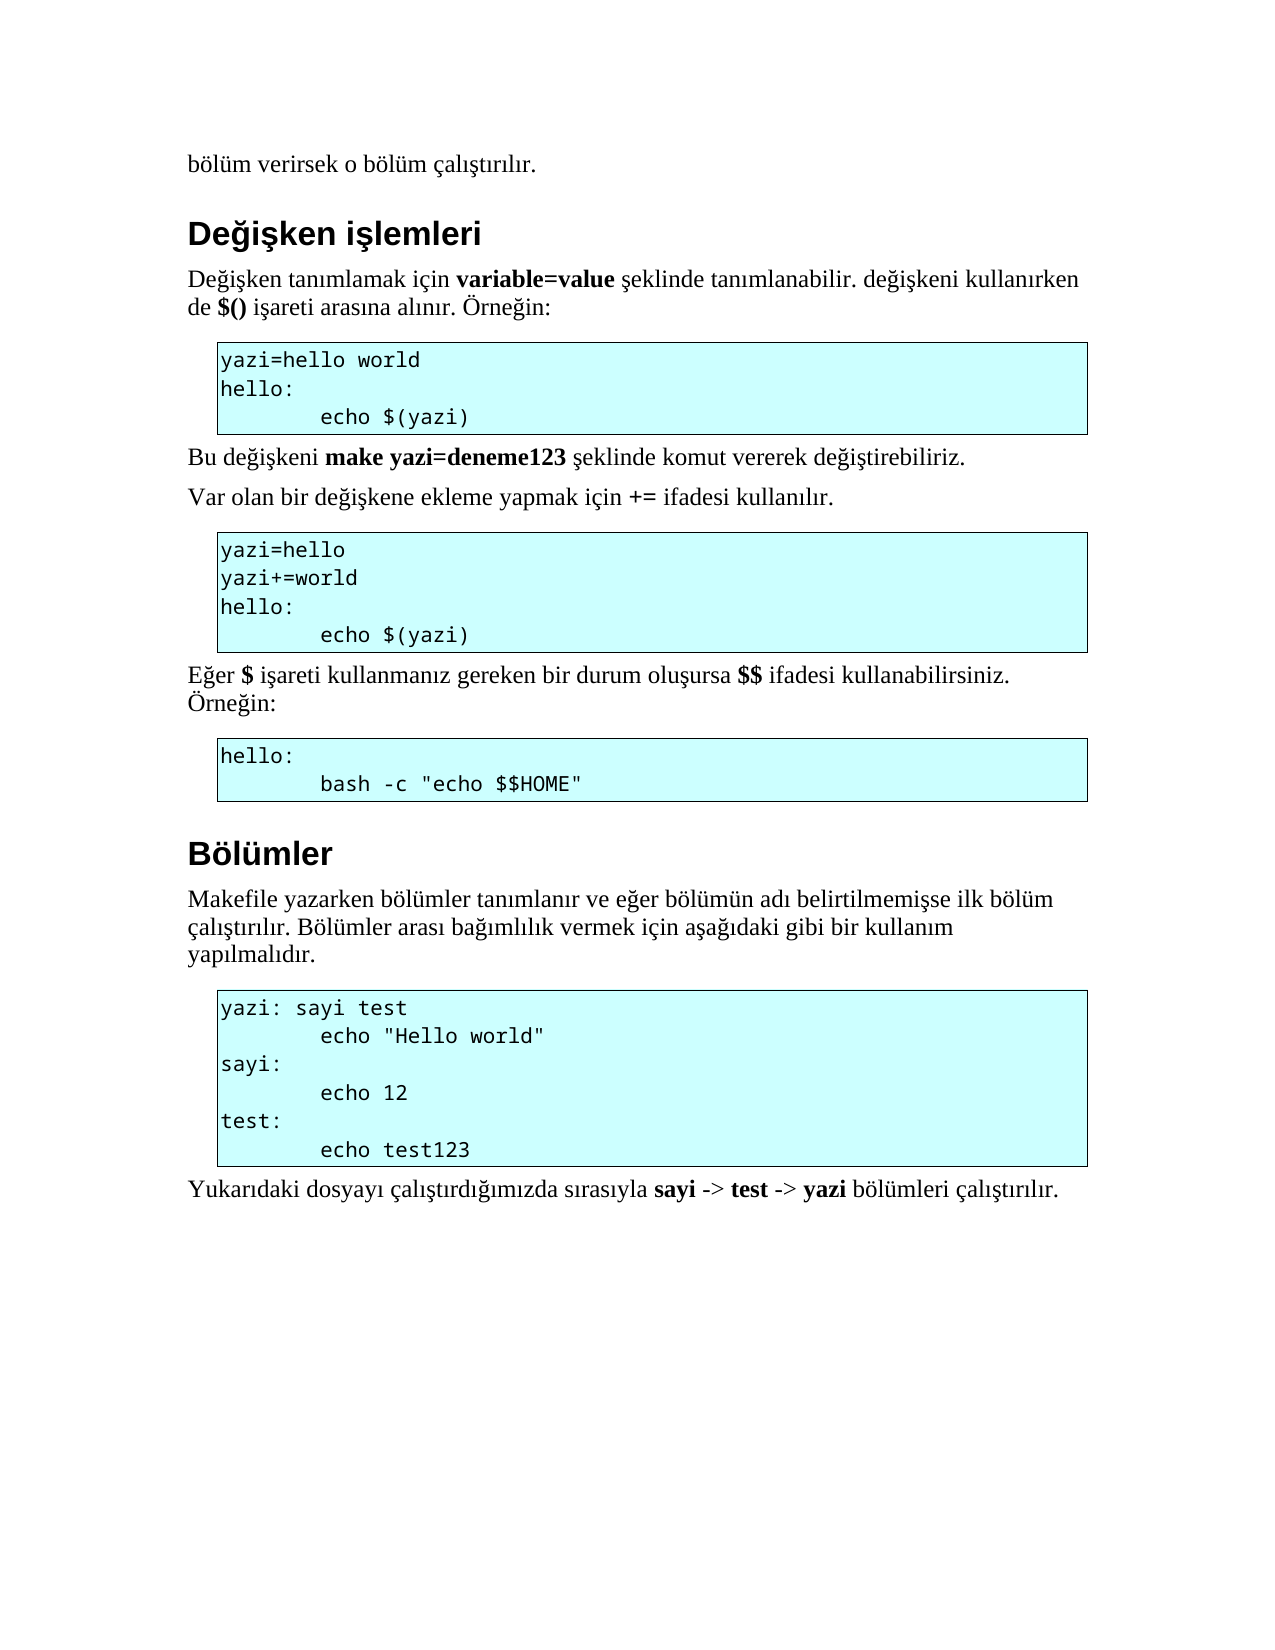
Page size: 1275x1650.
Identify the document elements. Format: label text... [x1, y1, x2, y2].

subtitle Değişken işlemleri [187, 215, 1087, 253]
text bölüm verirsek o bölüm çalıştırılır. [187, 150, 1087, 178]
text Bu değişkeni make yazi=deneme123 şeklinde komut vererek değiştirebiliriz. [187, 443, 1087, 470]
text Makefile yazarken bölümler tanımlanır ve eğer bölümün adı belirtilmemişse ilk bölüm çalıştırılır. Bölümler arası bağımlılık vermek için aşağıdaki gibi bir kullanım yapılmalıdır. [187, 885, 1087, 968]
text Var olan bir değişkene ekleme yapmak için += ifadesi kullanılır. [187, 483, 1087, 511]
text yazi: sayi test echo "Hello world" sayi: echo 12 test: echo test123 [218, 991, 1087, 1166]
text Değişken tanımlamak için variable=value şeklinde tanımlanabilir. değişkeni kullanırken de $() işareti arasına alınır. Örneğin: [187, 265, 1087, 321]
text Eğer $ işareti kullanmanız gereken bir durum oluşursa $$ ifadesi kullanabilirsiniz. Örneğin: [187, 661, 1087, 716]
text yazi=hello yazi+=world hello: echo $(yazi) [218, 533, 1087, 652]
text hello: bash -c "echo $$HOME" [218, 739, 1087, 801]
subtitle Bölümler [187, 835, 1087, 872]
text Yukarıdaki dosyayı çalıştırdığımızda sırasıyla sayi -> test -> yazi bölümleri çalıştırılır. [187, 1175, 1087, 1203]
text yazi=hello world hello: echo $(yazi) [218, 343, 1087, 434]
